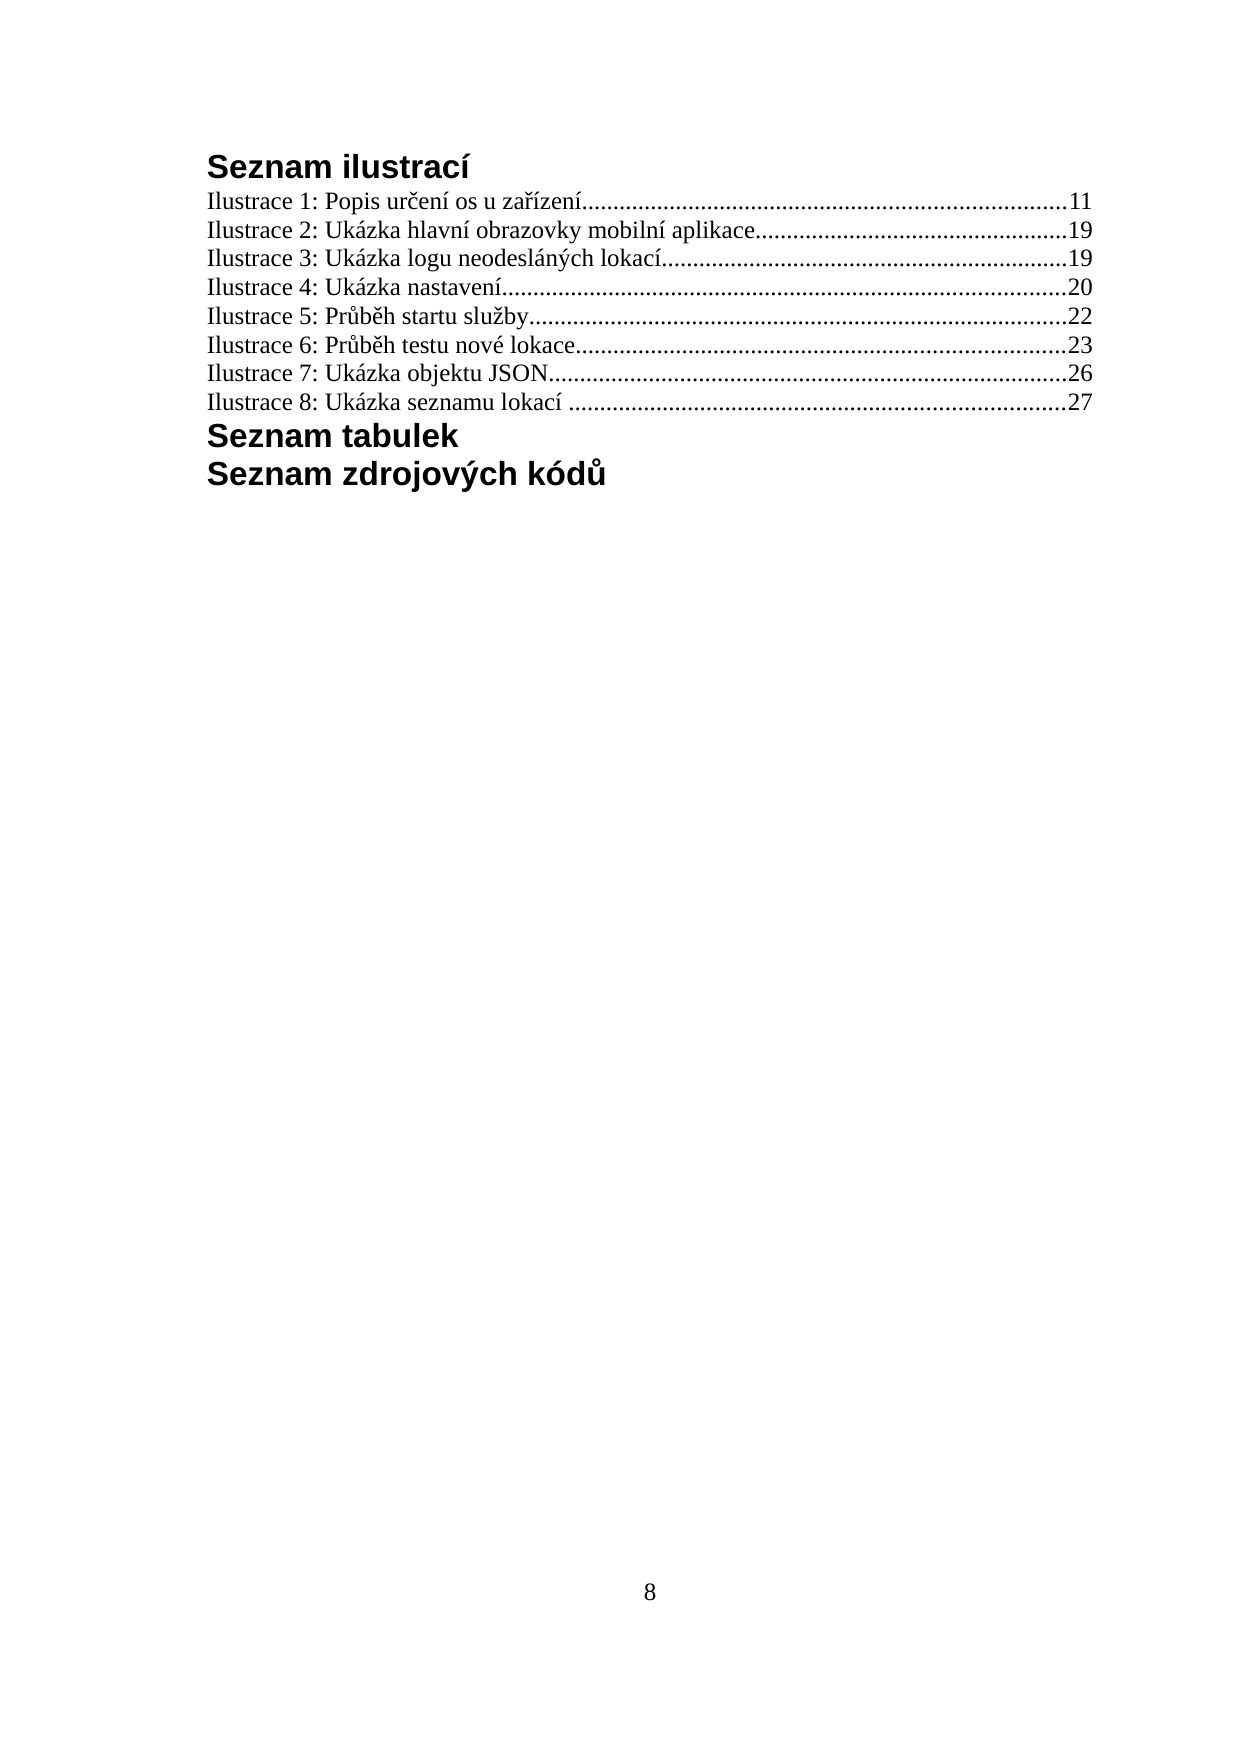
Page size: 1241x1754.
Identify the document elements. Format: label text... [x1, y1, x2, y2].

text Ilustrace 6: Průběh testu nové lokace 23 [207, 330, 1093, 358]
subtitle Seznam ilustrací [207, 148, 1093, 186]
text Ilustrace 4: Ukázka nastavení 20 [207, 272, 1093, 301]
text Ilustrace 1: Popis určení os u zařízení 11 [207, 186, 1093, 215]
text Ilustrace 2: Ukázka hlavní obrazovky mobilní aplikace 19 [207, 215, 1093, 243]
text Ilustrace 8: Ukázka seznamu lokací 27 [207, 387, 1093, 416]
text Ilustrace 5: Průběh startu služby 22 [207, 301, 1093, 330]
text Ilustrace 7: Ukázka objektu JSON 26 [207, 358, 1093, 387]
subtitle Seznam zdrojových kódů [207, 454, 1093, 493]
text Ilustrace 3: Ukázka logu neodesláných lokací 19 [207, 243, 1093, 272]
subtitle Seznam tabulek [207, 416, 1093, 454]
